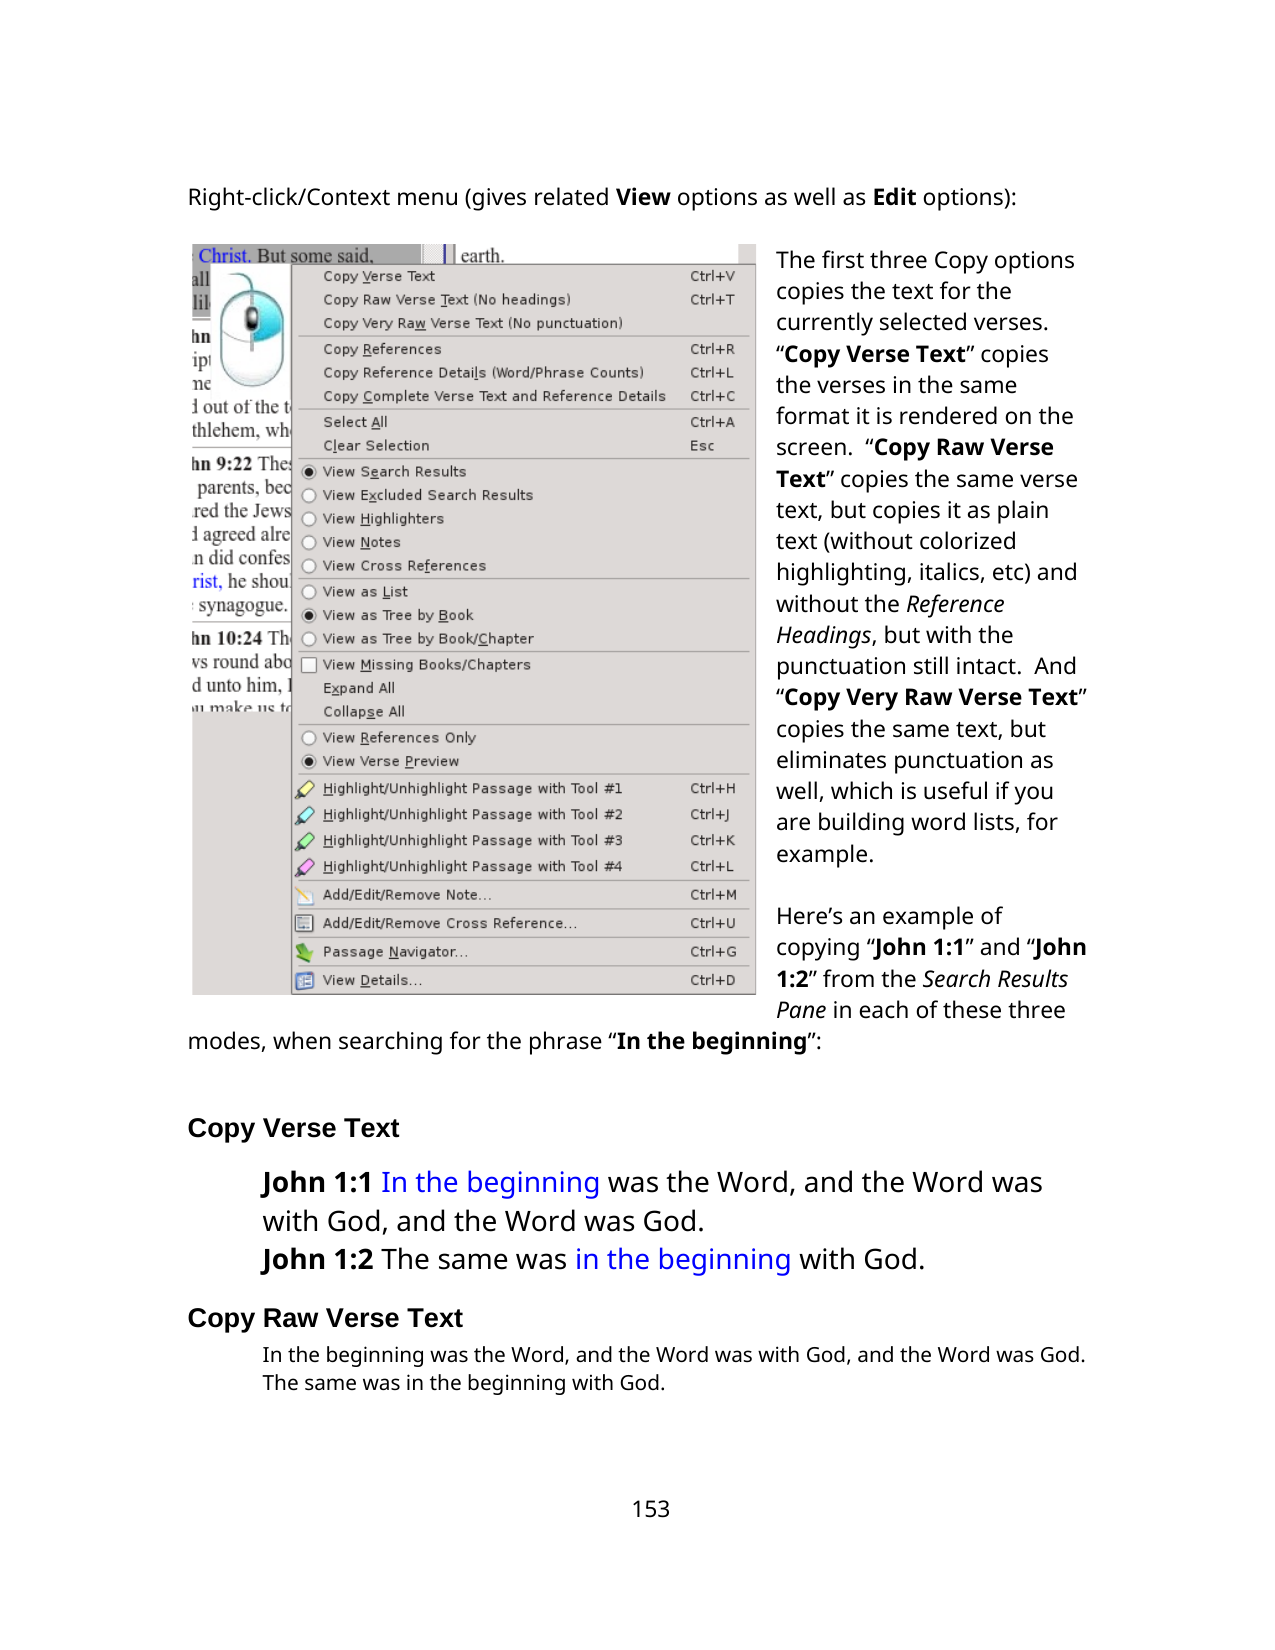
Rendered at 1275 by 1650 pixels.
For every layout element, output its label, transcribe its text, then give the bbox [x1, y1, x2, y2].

picture [192, 244, 757, 995]
text Right-click/Context menu (gives related View options as well as Edit options): [187, 181, 1087, 212]
text John 1:1 In the beginning was the Word, and the Word was with God, and the Word was God. John 1:2 The same was in the beginning with God. [262, 1162, 1087, 1277]
text The first three Copy options copies the text for the currently selected verses. “Copy Verse Text” copies the verses in the same format it is rendered on the screen. “Copy Raw Verse Text” copies the same verse text, but copies it as plain text (without colorized highlighting, italics, etc) and without the Reference Headings, but with the punctuation still intact. And “Copy Very Raw Verse Text” copies the same text, but eliminates punctuation as well, which is useful if you are building word lists, for example. [757, 244, 1087, 869]
subtitle Copy Verse Text [187, 1112, 1087, 1144]
text In the beginning was the Word, and the Word was with God, and the Word was God. [262, 1340, 1087, 1368]
text Here’s an example of copying “John 1:1” and “John 1:2” from the Search Results Pane in each of these three modes, when searching for the phrase “In the beginning”: [187, 900, 1087, 1056]
text The same was in the beginning with God. [262, 1368, 1087, 1397]
subtitle Copy Raw Verse Text [187, 1302, 1087, 1334]
